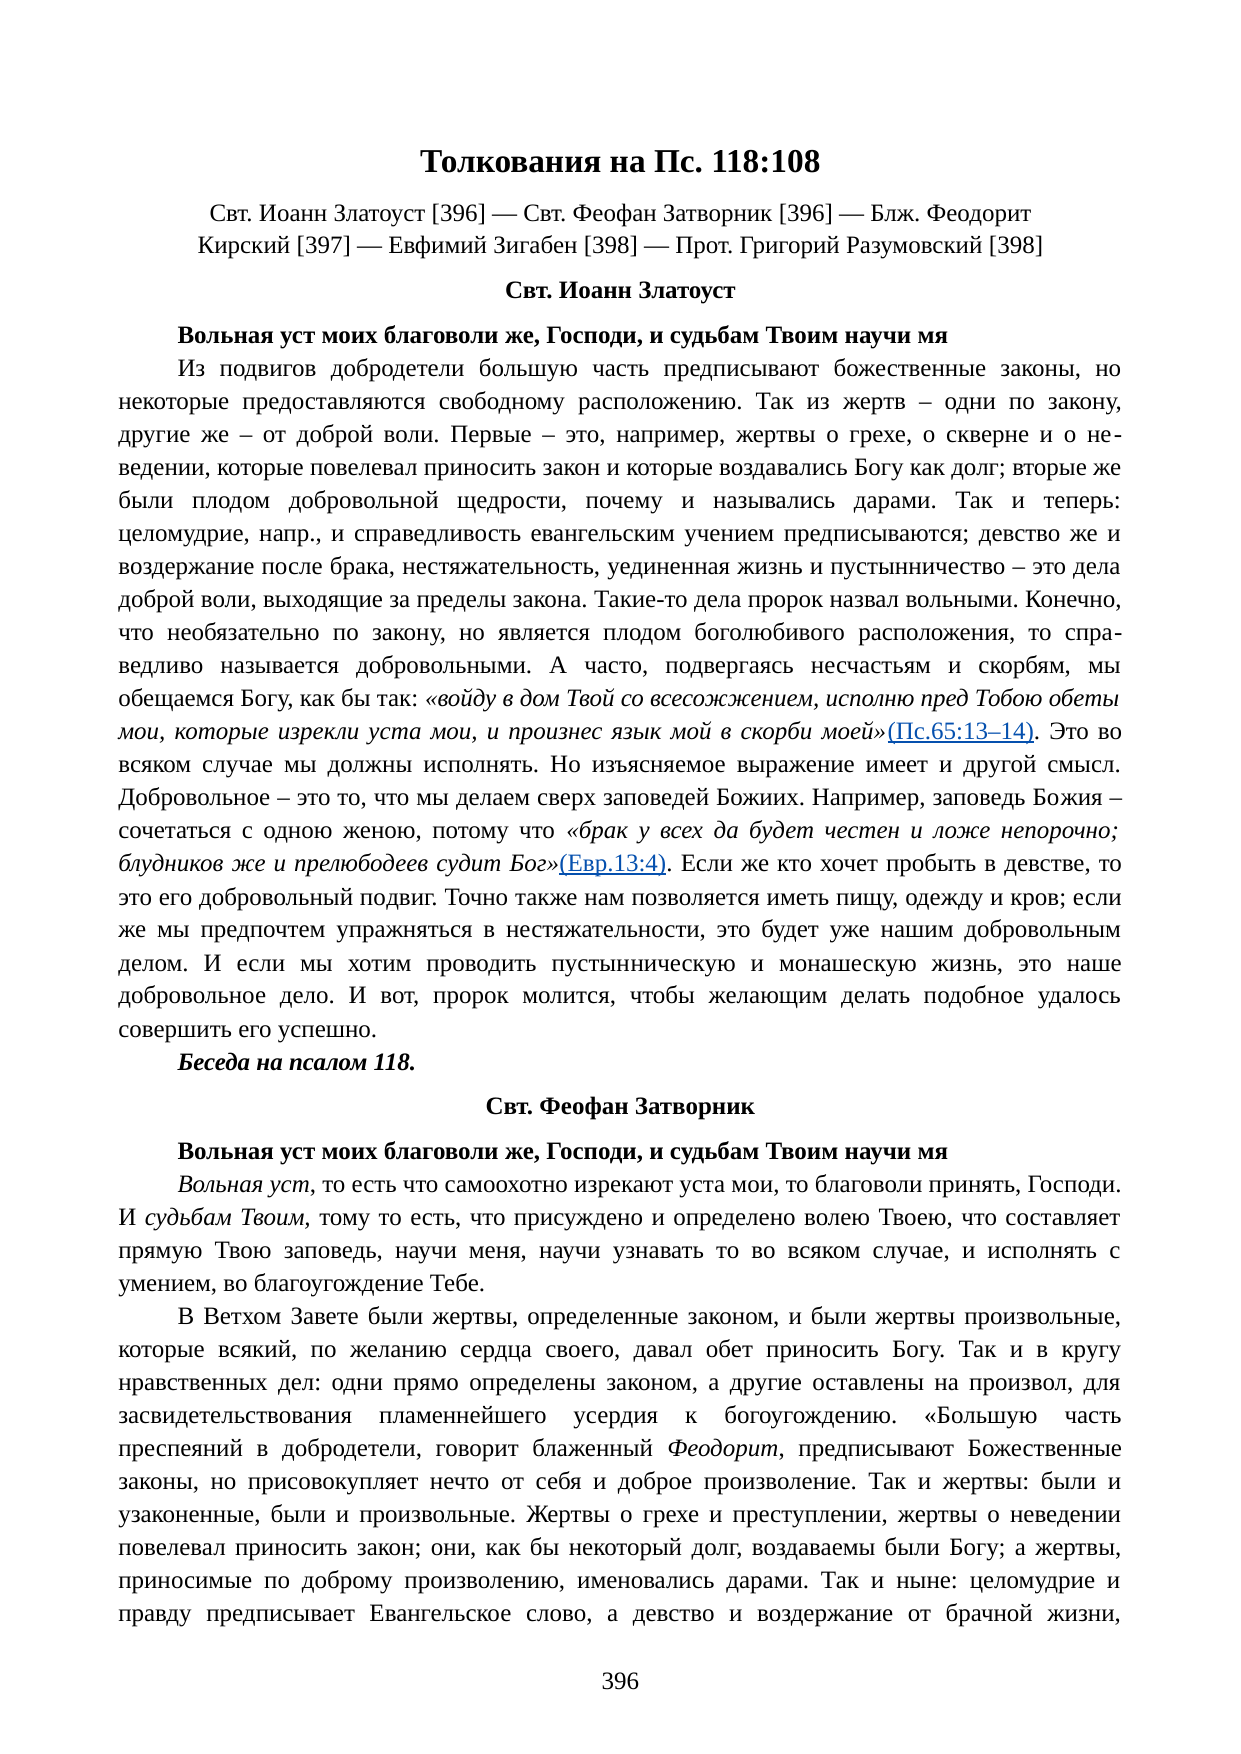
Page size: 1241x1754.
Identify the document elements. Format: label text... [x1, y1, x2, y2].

text Свт. Иоанн Златоуст [396] — Свт. Феофан Затворник [396] — Блж. Феодорит Кирский [397] — Евфимий Зигабен [398] — Прот. Григорий Разумовский [398] [118, 198, 1122, 259]
subtitle Свт. Феофан Затворник [118, 1091, 1122, 1120]
text Вольная уст моих благоволи же, Господи, и судьбам Твоим научи мя [118, 1136, 1122, 1165]
text Из подвигов добродетели большую часть предписывают божественные законы, но некоторые предоставляются свободному рас­положению. Так из жертв – одни по закону, другие же – от доброй воли. Первые – это, например, жертвы о грехе, о скверне и о не­ведении, которые повелевал приносить закон и которые воздавались Богу как долг; вторые же были плодом добровольной щедрости, почему и назывались дарами. Так и теперь: целомудрие, напр., и справедливость евангельским учением предписываются; девство же и воздержание после брака, нестяжательность, уединенная жизнь и пустынничество – это дела доброй воли, выходящие за пределы закона. Такие-то дела пророк назвал вольными. Конечно, что необязательно по закону, но является плодом боголюбивого расположения, то спра­ведливо называется добровольными. А часто, подвергаясь несчастьям и скорбям, мы обещаемся Богу, как бы так: «войду в дом Твой со всесожжением, исполню пред Тобою обеты мои, которые изрекли уста мои, и произнес язык мой в скорби моей»(Пс.65:13–14). Это во всяком случае мы должны исполнять. Но изъясняемое выражение имеет и другой смысл. Добровольное – это то, что мы делаем сверх заповедей Божиих. Например, заповедь Бо­жия – сочетаться с одною женою, потому что «брак у всех да будет честен и ложе непорочно; блудников же и прелюбодеев судит Бог»(Евр.13:4). Если же кто хочет пробыть в девстве, то это его добровольный по­двиг. Точно также нам позволяется иметь пищу, одежду и кров; если же мы предпочтем упражняться в нестяжательности, это будет уже нашим добровольным делом. И если мы хотим проводить пустын­ническую и монашескую жизнь, это наше добровольное дело. И вот, пророк молится, чтобы желающим делать подобное удалось совершить его успешно. [118, 353, 1122, 1042]
text Вольная уст моих благоволи же, Господи, и судьбам Твоим научи мя [118, 320, 1122, 349]
text Вольная уст, то есть что самоохотно изрекают уста мои, то благоволи принять, Господи. И судьбам Твоим, тому то есть, что присуждено и определено волею Твоею, что составляет прямую Твою заповедь, научи меня, научи узнавать то во всяком случае, и исполнять с умением, во благоугождение Тебе. [118, 1169, 1122, 1297]
text В Ветхом Завете были жертвы, определенные законом, и были жертвы произвольные, которые всякий, по желанию сердца своего, давал обет приносить Богу. Так и в кругу нравственных дел: одни прямо определены законом, а другие оставлены на произвол, для засвидетельствования пламеннейшего усердия к богоугождению. «Большую часть преспеяний в добродетели, говорит блаженный Феодорит, предписывают Божественные законы, но присовокупляет нечто от себя и доброе произволение. Так и жертвы: были и узаконенные, были и произвольные. Жертвы о грехе и преступлении, жертвы о неведении повелевал приносить закон; они, как бы некоторый долг, воздаваемы были Богу; а жертвы, приносимые по доброму произволению, именовались дарами. Так и ныне: целомудрие и правду предписывает Евангельское слово, а девство и воздержание от брачной жизни, [118, 1301, 1122, 1627]
subtitle Толкования на Пс. 118:108 [118, 142, 1122, 180]
subtitle Свт. Иоанн Златоуст [118, 275, 1122, 304]
text Беседа на псалом 118. [118, 1047, 1122, 1075]
